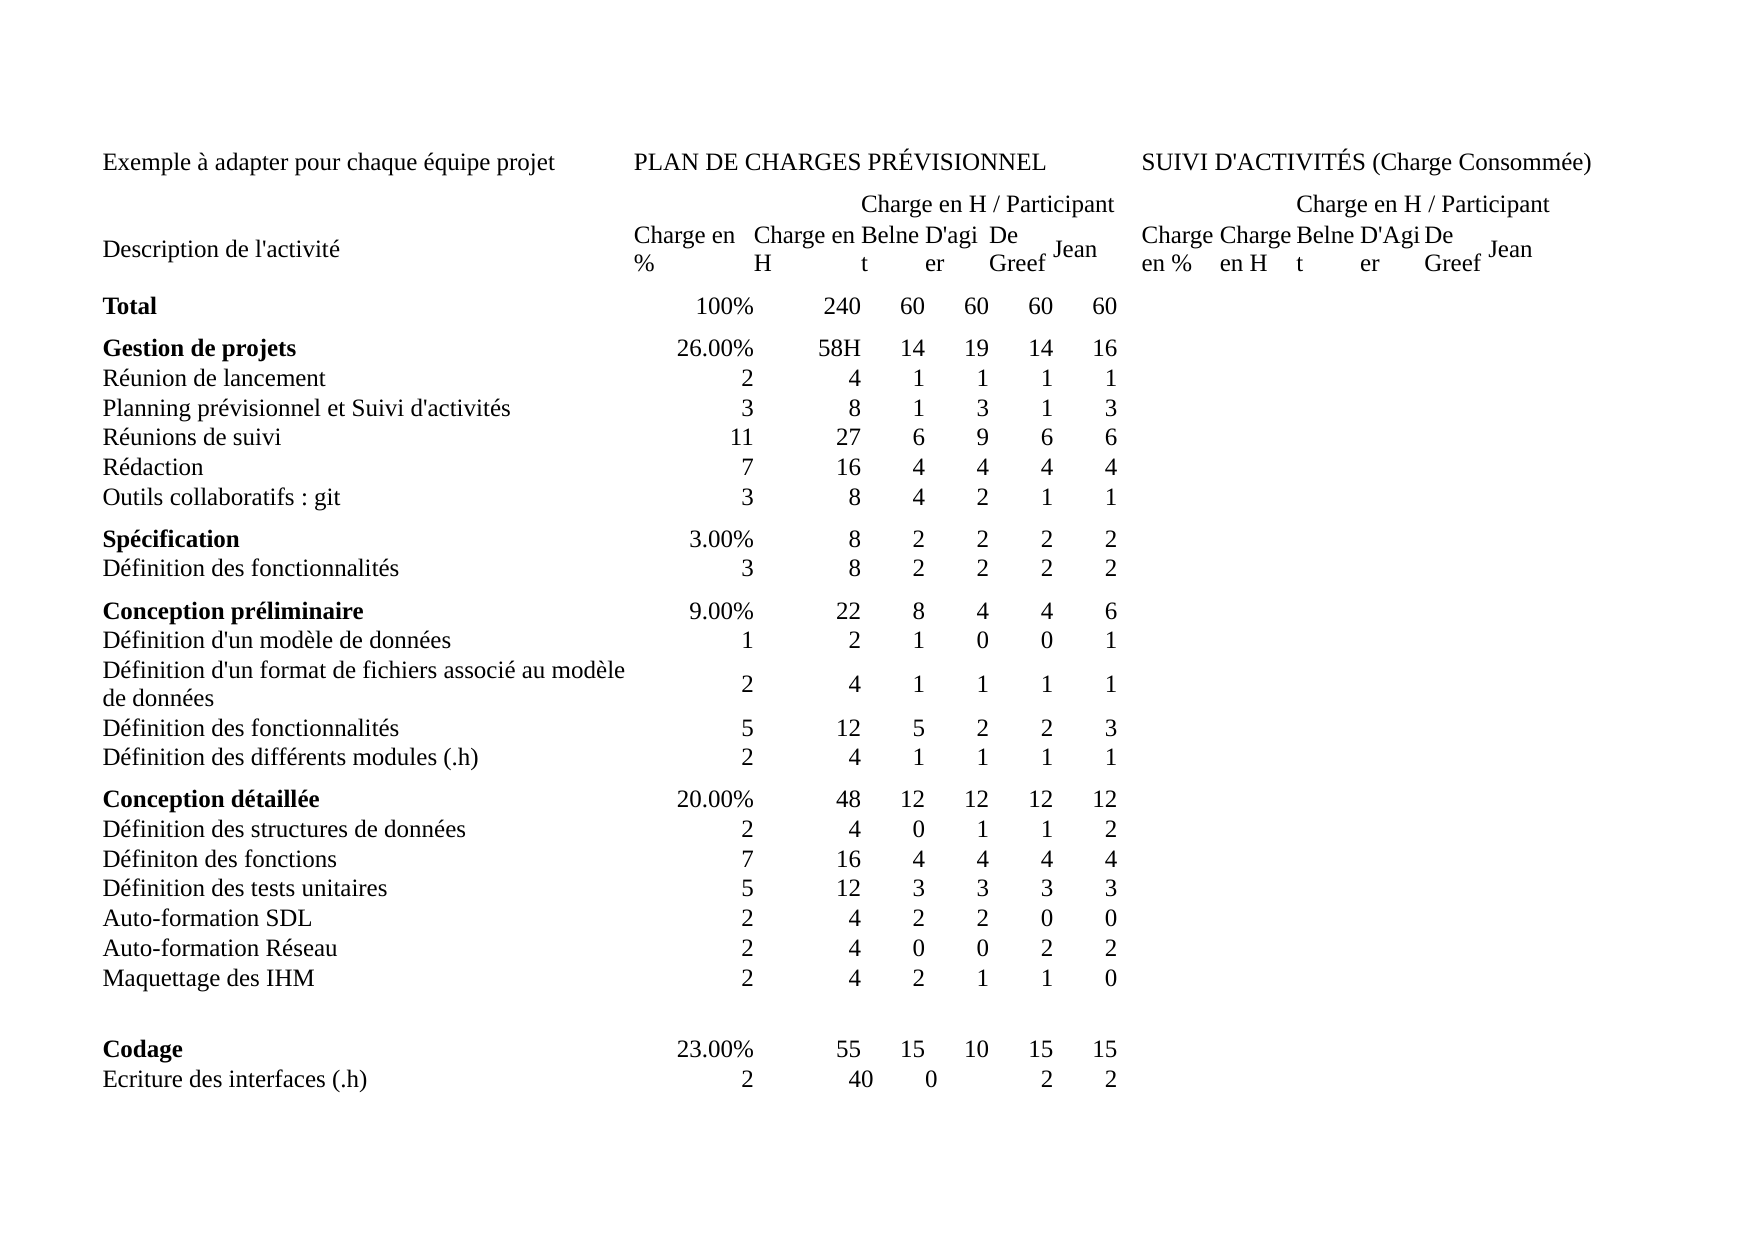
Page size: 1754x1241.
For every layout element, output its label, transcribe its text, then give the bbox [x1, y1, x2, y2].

table_cell [1488, 962, 1718, 992]
table_cell 2 [989, 1064, 1053, 1093]
table_cell [989, 278, 1053, 291]
table_cell [89, 481, 102, 511]
table_cell [1141, 363, 1219, 392]
table_cell 4 [754, 655, 861, 712]
table_cell Jean [1053, 219, 1117, 278]
table_cell 4 [754, 903, 861, 932]
table_cell [1141, 1022, 1219, 1034]
table_cell Définition des structures de données [102, 814, 634, 843]
table_cell 12 [925, 784, 989, 814]
table_cell Gestion de projets [102, 333, 634, 362]
table_cell [989, 511, 1053, 523]
table_cell 14 [861, 333, 925, 362]
table_cell 0 [925, 933, 989, 962]
table_cell [1360, 844, 1424, 873]
table_cell [1296, 291, 1360, 320]
table_cell 0 [989, 625, 1053, 655]
table_cell 6 [989, 422, 1053, 452]
table_cell [1296, 278, 1360, 291]
table_cell [1220, 625, 1296, 655]
table_cell [89, 189, 102, 219]
table_cell [1424, 742, 1488, 772]
table_cell [1488, 933, 1718, 962]
table_cell [1360, 363, 1424, 392]
table_cell Réunions de suivi [102, 422, 634, 452]
table_cell [1360, 278, 1424, 291]
table_cell [1141, 814, 1219, 843]
table_cell [1117, 524, 1141, 553]
table_cell [1220, 784, 1296, 814]
table_cell [1360, 625, 1424, 655]
table_cell [1117, 742, 1141, 772]
table_cell [89, 595, 102, 625]
table_cell [1360, 1064, 1424, 1093]
table_cell 4 [925, 595, 989, 625]
table_cell 2 [861, 553, 925, 583]
table_cell [1360, 933, 1424, 962]
table_cell 1 [925, 962, 989, 992]
table_cell [1296, 772, 1360, 784]
table_cell 58H [754, 333, 861, 362]
table_cell 16 [754, 452, 861, 481]
table_cell [754, 177, 861, 189]
table_cell 2 [634, 742, 753, 772]
table_cell [1296, 177, 1360, 189]
table_cell [1360, 903, 1424, 932]
table_cell [1296, 320, 1360, 333]
table_cell [1360, 814, 1424, 843]
table_cell 2 [634, 363, 753, 392]
table_cell Définition des fonctionnalités [102, 553, 634, 583]
table_cell [754, 772, 861, 784]
table_cell Charge en % [1141, 219, 1219, 278]
table_cell 60 [1053, 291, 1117, 320]
table_cell 1 [989, 655, 1053, 712]
table_cell [1424, 903, 1488, 932]
table_cell [1360, 511, 1424, 523]
table_cell [1488, 553, 1718, 583]
table_cell [89, 511, 102, 523]
table_cell [89, 784, 102, 814]
table_cell [1117, 392, 1141, 422]
table_cell [1141, 1034, 1219, 1064]
table_cell Conception détaillée [102, 784, 634, 814]
table_cell [1296, 481, 1360, 511]
table_cell [1488, 595, 1718, 625]
table_cell 7 [634, 452, 753, 481]
table_cell 2 [925, 481, 989, 511]
table_cell [1117, 933, 1141, 962]
table_cell [925, 1022, 989, 1034]
table_cell 16 [1053, 333, 1117, 362]
table_cell [1488, 772, 1718, 784]
table_cell [1360, 1034, 1424, 1064]
table_cell [1296, 784, 1360, 814]
table_cell 4 [861, 481, 925, 511]
table_cell [1296, 903, 1360, 932]
table_cell 3 [1053, 873, 1117, 903]
table_cell [989, 772, 1053, 784]
table_cell [1141, 511, 1219, 523]
table_cell Total [102, 291, 634, 320]
table_cell [1220, 655, 1296, 712]
table_cell Rédaction [102, 452, 634, 481]
table_cell 14 [989, 333, 1053, 362]
table_cell 4 [754, 1064, 861, 1093]
table_cell [1053, 992, 1117, 1022]
table_cell [1488, 524, 1718, 553]
table_cell [1360, 177, 1424, 189]
table_cell [1053, 583, 1117, 595]
table_cell [1220, 742, 1296, 772]
table_cell [1488, 625, 1718, 655]
table_cell 2 [1053, 524, 1117, 553]
table_cell [1360, 452, 1424, 481]
table_cell 22 [754, 595, 861, 625]
table_cell [1488, 992, 1718, 1022]
table_cell 2 [634, 933, 753, 962]
table_cell [1117, 1064, 1141, 1093]
table_cell [1360, 873, 1424, 903]
table_cell 1 [634, 625, 753, 655]
table_cell [1220, 177, 1296, 189]
table_cell [1220, 992, 1296, 1022]
table_cell [989, 583, 1053, 595]
table_cell [1117, 873, 1141, 903]
table_header [89, 147, 102, 177]
table_cell [1141, 583, 1219, 595]
table_cell [1141, 903, 1219, 932]
table_cell [634, 189, 753, 219]
table_cell 3 [925, 873, 989, 903]
table_cell [1488, 278, 1718, 291]
table_cell 9 [925, 422, 989, 452]
table_cell [89, 1034, 102, 1064]
table_cell [89, 742, 102, 772]
table_cell 0 [1053, 962, 1117, 992]
table_cell [1296, 1022, 1360, 1034]
table_cell [1424, 320, 1488, 333]
table_cell [925, 583, 989, 595]
table_cell [1424, 655, 1488, 712]
table_cell [1296, 742, 1360, 772]
table_cell 6 [861, 422, 925, 452]
table_cell [89, 524, 102, 553]
table_cell [1488, 333, 1718, 362]
table_cell [1488, 712, 1718, 742]
table_cell [1117, 320, 1141, 333]
table_cell Auto-formation Réseau [102, 933, 634, 962]
table_cell [1296, 452, 1360, 481]
table_cell 2 [989, 553, 1053, 583]
table_cell 3,00% [634, 524, 753, 553]
table_cell [89, 772, 102, 784]
table_cell 2 [1053, 1064, 1117, 1093]
table_cell [89, 553, 102, 583]
table_cell [1141, 291, 1219, 320]
table_cell [89, 422, 102, 452]
table_cell [1053, 1022, 1117, 1034]
table_cell [1296, 962, 1360, 992]
table_cell 60 [989, 291, 1053, 320]
table_cell [861, 1022, 925, 1034]
table_cell [1360, 481, 1424, 511]
table_cell [1117, 655, 1141, 712]
table_cell [1488, 392, 1718, 422]
table_cell [89, 219, 102, 278]
table_cell [1424, 278, 1488, 291]
table_cell 15 [861, 1034, 925, 1064]
table_cell 2 [634, 814, 753, 843]
table_cell [1424, 933, 1488, 962]
table_header [1117, 147, 1141, 177]
table_cell [1117, 814, 1141, 843]
table_cell [1296, 595, 1360, 625]
table_cell 2 [861, 524, 925, 553]
table_cell [1141, 712, 1219, 742]
table_cell [1053, 177, 1117, 189]
table_header Exemple à adapter pour chaque équipe projet [102, 147, 634, 177]
table_cell [1488, 784, 1718, 814]
table_cell [1220, 1022, 1296, 1034]
table_cell [1424, 392, 1488, 422]
table_cell [754, 189, 861, 219]
table_cell [1424, 712, 1488, 742]
table_cell 3 [861, 873, 925, 903]
table_cell 2 [1053, 553, 1117, 583]
table_cell [1424, 177, 1488, 189]
table_cell 4 [754, 814, 861, 843]
table_cell 3 [634, 481, 753, 511]
table_cell [1117, 422, 1141, 452]
table_cell [1220, 712, 1296, 742]
table_cell 2 [634, 962, 753, 992]
table_cell [1117, 291, 1141, 320]
table_cell [1360, 962, 1424, 992]
table_cell [1488, 291, 1718, 320]
table_cell 5 [634, 873, 753, 903]
table_cell [1117, 583, 1141, 595]
table_cell [861, 278, 925, 291]
table_cell [1488, 742, 1718, 772]
table_cell [1141, 595, 1219, 625]
table_cell [754, 583, 861, 595]
table_cell [1424, 553, 1488, 583]
table_cell [1117, 1022, 1141, 1034]
table_cell 1 [1053, 625, 1117, 655]
table_cell [102, 177, 634, 189]
table_cell 3 [989, 873, 1053, 903]
table_cell [102, 992, 634, 1022]
table_cell [1360, 291, 1424, 320]
table_cell [1424, 1022, 1488, 1034]
table_cell 1 [1053, 363, 1117, 392]
table_cell 2 [754, 625, 861, 655]
table_cell 16 [754, 844, 861, 873]
table_cell 0 [861, 814, 925, 843]
table_cell [1296, 933, 1360, 962]
table_cell [1296, 363, 1360, 392]
table_cell [1117, 452, 1141, 481]
table_cell D'agier [925, 219, 989, 278]
table_cell Définition d'un modèle de données [102, 625, 634, 655]
table_cell [1141, 278, 1219, 291]
table_cell 1 [1053, 655, 1117, 712]
table_cell Charge en H [754, 219, 861, 278]
table_cell [925, 511, 989, 523]
table_cell [1360, 392, 1424, 422]
table_cell [1220, 962, 1296, 992]
table_cell [634, 1022, 753, 1034]
table_cell [1141, 873, 1219, 903]
table_cell Définition des différents modules (.h) [102, 742, 634, 772]
table_cell [1053, 278, 1117, 291]
table_cell [1424, 422, 1488, 452]
table_cell Ecriture des interfaces (.h) [102, 1064, 634, 1093]
table_cell [1220, 903, 1296, 932]
table_cell [1220, 363, 1296, 392]
table_header PLAN DE CHARGES PRÉVISIONNEL [634, 147, 1117, 177]
table_cell 15 [989, 1034, 1053, 1064]
table_cell [1141, 320, 1219, 333]
table_cell [1141, 784, 1219, 814]
table_cell [102, 189, 634, 219]
table_cell [1141, 625, 1219, 655]
table_cell [1360, 583, 1424, 595]
table_cell [1220, 291, 1296, 320]
table_cell [1360, 595, 1424, 625]
table_cell [1053, 511, 1117, 523]
table_cell [1220, 553, 1296, 583]
table_cell [634, 320, 753, 333]
table_cell [1141, 992, 1219, 1022]
table_cell [1220, 1064, 1296, 1093]
table_cell [1424, 583, 1488, 595]
table_cell [925, 772, 989, 784]
table_cell [1141, 742, 1219, 772]
table_cell Spécification [102, 524, 634, 553]
table_cell 1 [861, 363, 925, 392]
table_cell [1360, 772, 1424, 784]
table_cell 10 [925, 1034, 989, 1064]
table_cell [1117, 553, 1141, 583]
table_cell [89, 320, 102, 333]
table_cell [102, 278, 634, 291]
table_cell [1141, 772, 1219, 784]
table_cell 1 [925, 742, 989, 772]
table_cell 2 [989, 933, 1053, 962]
table_cell [1296, 844, 1360, 873]
table_cell Réunion de lancement [102, 363, 634, 392]
table_cell 3 [925, 392, 989, 422]
table_cell [1488, 481, 1718, 511]
table_cell [634, 511, 753, 523]
table_cell [1117, 333, 1141, 362]
table_cell [1053, 320, 1117, 333]
table_cell Charge en H / Participant [1296, 189, 1718, 219]
table_cell [1220, 392, 1296, 422]
table_cell 3 [1053, 392, 1117, 422]
table_cell 19 [925, 333, 989, 362]
table_cell [1488, 814, 1718, 843]
table_cell [1360, 320, 1424, 333]
table_cell [1488, 583, 1718, 595]
table_cell [1360, 992, 1424, 1022]
table_cell Charge en % [634, 219, 753, 278]
table_cell [861, 772, 925, 784]
table_cell 11 [634, 422, 753, 452]
table_cell 1 [861, 392, 925, 422]
table_cell [1117, 511, 1141, 523]
table_cell [1488, 1064, 1718, 1093]
table_cell [1296, 553, 1360, 583]
table_cell 27 [754, 422, 861, 452]
table_cell [1360, 422, 1424, 452]
table_cell 1 [925, 655, 989, 712]
table_cell [89, 625, 102, 655]
table_cell [89, 844, 102, 873]
table_cell [1117, 992, 1141, 1022]
table_cell [1296, 873, 1360, 903]
table_cell [1220, 583, 1296, 595]
table_cell [1488, 873, 1718, 903]
table_cell [1424, 1034, 1488, 1064]
table_cell 15 [1053, 1034, 1117, 1064]
table_cell [89, 712, 102, 742]
table_cell [1424, 452, 1488, 481]
table_cell [1296, 814, 1360, 843]
table_cell [754, 992, 861, 1022]
table_cell [1488, 655, 1718, 712]
table_cell [1488, 844, 1718, 873]
table_cell 48 [754, 784, 861, 814]
table_cell 4 [861, 844, 925, 873]
table_cell [1220, 422, 1296, 452]
table_cell [102, 583, 634, 595]
table_cell [89, 814, 102, 843]
table_cell [1220, 278, 1296, 291]
table_cell [1220, 933, 1296, 962]
table_cell [1220, 189, 1296, 219]
table_cell 2 [925, 524, 989, 553]
table_cell [89, 177, 102, 189]
table_cell [1220, 320, 1296, 333]
table_cell 1 [925, 363, 989, 392]
table_cell [1424, 784, 1488, 814]
table_cell De Greef [1424, 219, 1488, 278]
table_cell [634, 992, 753, 1022]
table_cell [1117, 772, 1141, 784]
table_cell 7 [634, 844, 753, 873]
table_cell 2 [861, 903, 925, 932]
table_cell [1220, 772, 1296, 784]
table_cell 0 [925, 1064, 989, 1093]
table_cell [89, 392, 102, 422]
table_cell 8 [754, 524, 861, 553]
table_cell [754, 511, 861, 523]
table_cell 60 [861, 291, 925, 320]
table_cell 1 [1053, 481, 1117, 511]
table_cell [925, 992, 989, 1022]
table_cell [1360, 784, 1424, 814]
table_cell [1220, 1034, 1296, 1064]
table_cell [1117, 844, 1141, 873]
table_cell [1360, 742, 1424, 772]
table_cell 0 [989, 903, 1053, 932]
table_cell [1141, 189, 1219, 219]
table_cell Planning prévisionnel et Suivi d'activités [102, 392, 634, 422]
table_cell 2 [1053, 814, 1117, 843]
table_cell [1296, 333, 1360, 362]
table_cell [861, 583, 925, 595]
table_cell [1117, 363, 1141, 392]
table_cell [1053, 772, 1117, 784]
table_cell [634, 278, 753, 291]
table_cell [1424, 625, 1488, 655]
table_cell [1424, 772, 1488, 784]
table_cell [89, 962, 102, 992]
table_cell [1424, 1064, 1488, 1093]
table_cell [861, 511, 925, 523]
table_cell [1220, 595, 1296, 625]
table_cell 100% [634, 291, 753, 320]
table_cell [1488, 177, 1718, 189]
table_cell [1360, 553, 1424, 583]
table_cell [1488, 363, 1718, 392]
table_cell [1296, 524, 1360, 553]
table_cell [1296, 422, 1360, 452]
table_cell [1220, 524, 1296, 553]
table_cell [1488, 511, 1718, 523]
table_cell 2 [925, 712, 989, 742]
table_cell [89, 655, 102, 712]
table_cell 3 [634, 553, 753, 583]
table_cell 2 [1053, 933, 1117, 962]
table_cell Maquettage des IHM [102, 962, 634, 992]
table_cell [1117, 219, 1141, 278]
table_header SUIVI D'ACTIVITÉS (Charge Consommée) [1141, 147, 1718, 177]
table_cell [89, 452, 102, 481]
table_cell 8 [754, 553, 861, 583]
table_cell [1141, 452, 1219, 481]
table_cell [989, 1022, 1053, 1034]
table_cell 8 [861, 595, 925, 625]
table_cell [1360, 655, 1424, 712]
table_cell [102, 320, 634, 333]
table_cell Charge en H [1220, 219, 1296, 278]
table_cell [1141, 553, 1219, 583]
table_cell 1 [989, 481, 1053, 511]
table_cell [1296, 392, 1360, 422]
table_cell 1 [989, 742, 1053, 772]
table_cell [1296, 583, 1360, 595]
table_cell [1424, 962, 1488, 992]
table_cell [1220, 481, 1296, 511]
table_cell 1 [861, 742, 925, 772]
table_cell [1424, 524, 1488, 553]
table_cell [989, 992, 1053, 1022]
table_cell [1296, 625, 1360, 655]
table_cell 8 [754, 481, 861, 511]
table_cell [1488, 422, 1718, 452]
table_cell [89, 992, 102, 1022]
table_cell Charge en H / Participant [861, 189, 1117, 219]
table_cell [89, 278, 102, 291]
table_cell [925, 320, 989, 333]
table_cell 4 [989, 595, 1053, 625]
table_cell [1220, 452, 1296, 481]
table_cell 0 [861, 933, 925, 962]
table_cell 2 [634, 1064, 753, 1093]
table_cell [1220, 511, 1296, 523]
table_cell 1 [989, 363, 1053, 392]
table_cell 4 [754, 363, 861, 392]
table_cell [754, 320, 861, 333]
table_cell [1488, 903, 1718, 932]
table_cell [89, 333, 102, 362]
table_cell 3 [634, 392, 753, 422]
table_cell 4 [989, 844, 1053, 873]
table_cell 4 [1053, 452, 1117, 481]
table_cell 9,00% [634, 595, 753, 625]
table_cell [1296, 992, 1360, 1022]
table_cell [1117, 177, 1141, 189]
table_cell [1117, 278, 1141, 291]
table_cell [1117, 784, 1141, 814]
table_cell [1488, 1034, 1718, 1064]
table_cell [1360, 333, 1424, 362]
table_cell [89, 873, 102, 903]
table_cell 2 [925, 903, 989, 932]
table_cell [1424, 595, 1488, 625]
table_cell [1141, 392, 1219, 422]
table_cell [1220, 333, 1296, 362]
table_cell [1424, 992, 1488, 1022]
table_cell 5 [861, 712, 925, 742]
table_cell [925, 177, 989, 189]
table_cell [1220, 844, 1296, 873]
table_cell Codage [102, 1034, 634, 1064]
table_cell [1488, 320, 1718, 333]
table_cell [1488, 1022, 1718, 1034]
table_cell Jean [1488, 219, 1718, 278]
table_cell Définition des tests unitaires [102, 873, 634, 903]
table_cell [1296, 511, 1360, 523]
table_cell [1424, 511, 1488, 523]
table_cell [1141, 962, 1219, 992]
table_cell 4 [925, 452, 989, 481]
table_cell [925, 278, 989, 291]
table_cell 3 [1053, 712, 1117, 742]
table_cell [1360, 1022, 1424, 1034]
table_cell 26,00% [634, 333, 753, 362]
table_cell 4 [989, 452, 1053, 481]
table_cell [1424, 844, 1488, 873]
table_cell 55 [754, 1034, 861, 1064]
table_cell 12 [754, 712, 861, 742]
table_cell [1360, 524, 1424, 553]
table_cell 1 [925, 814, 989, 843]
table_cell 2 [989, 524, 1053, 553]
table_cell Auto-formation SDL [102, 903, 634, 932]
table_cell 23,00% [634, 1034, 753, 1064]
table_cell [89, 1022, 102, 1034]
table_cell [1424, 291, 1488, 320]
table_cell 2 [989, 712, 1053, 742]
table_cell 1 [989, 814, 1053, 843]
table_cell 12 [1053, 784, 1117, 814]
table_cell Description de l'activité [102, 219, 634, 278]
table_cell 2 [861, 962, 925, 992]
table_cell [89, 291, 102, 320]
table_cell [1141, 177, 1219, 189]
table_cell [1220, 814, 1296, 843]
table_cell 1 [989, 392, 1053, 422]
table_cell [861, 320, 925, 333]
table_cell [1424, 481, 1488, 511]
table_cell Outils collaboratifs : git [102, 481, 634, 511]
table_cell 4 [925, 844, 989, 873]
table_cell [754, 1022, 861, 1034]
table_cell 20,00% [634, 784, 753, 814]
table_cell 1 [861, 625, 925, 655]
table_cell [1141, 333, 1219, 362]
table_cell [89, 363, 102, 392]
table_cell [1141, 1064, 1219, 1093]
table_cell 2 [634, 903, 753, 932]
table_cell [1141, 524, 1219, 553]
table_cell Conception préliminaire [102, 595, 634, 625]
table_cell 1 [989, 962, 1053, 992]
table_cell D'Agier [1360, 219, 1424, 278]
table_cell [89, 1064, 102, 1093]
table_cell 240 [754, 291, 861, 320]
table_cell [754, 278, 861, 291]
table_cell [861, 992, 925, 1022]
table_cell 4 [1053, 844, 1117, 873]
table_cell 6 [1053, 595, 1117, 625]
table_cell 5 [634, 712, 753, 742]
table_cell 12 [861, 784, 925, 814]
table_cell Définition d'un format de fichiers associé au modèle de données [102, 655, 634, 712]
table_cell [1117, 903, 1141, 932]
table_cell 60 [925, 291, 989, 320]
table_cell [1117, 712, 1141, 742]
table_cell [861, 177, 925, 189]
table_cell 4 [754, 742, 861, 772]
table_cell [102, 1022, 634, 1034]
table_cell [102, 772, 634, 784]
table_cell [634, 177, 753, 189]
table_cell [1220, 873, 1296, 903]
table_cell [1117, 481, 1141, 511]
table_cell [1424, 363, 1488, 392]
table_cell 2 [925, 553, 989, 583]
table_cell 6 [1053, 422, 1117, 452]
table_cell Définition des fonctionnalités [102, 712, 634, 742]
table_cell [1141, 844, 1219, 873]
table_cell [102, 511, 634, 523]
table_cell [1296, 1064, 1360, 1093]
table_cell 1 [861, 655, 925, 712]
table_cell Belnet [1296, 219, 1360, 278]
table_cell 4 [754, 933, 861, 962]
table_cell [1141, 422, 1219, 452]
table_cell [1296, 655, 1360, 712]
table_cell Définiton des fonctions [102, 844, 634, 873]
table_cell [89, 583, 102, 595]
table_cell 2 [634, 655, 753, 712]
table_cell [1424, 333, 1488, 362]
table_cell [1117, 595, 1141, 625]
table_cell [1117, 625, 1141, 655]
table_cell 4 [861, 452, 925, 481]
table_cell [989, 177, 1053, 189]
table_cell [1360, 712, 1424, 742]
table_cell [1141, 481, 1219, 511]
table_cell [1424, 814, 1488, 843]
table_cell [1141, 655, 1219, 712]
table_cell [1296, 712, 1360, 742]
table_cell Belnet [861, 219, 925, 278]
table_cell [1488, 452, 1718, 481]
table_cell 0 [1053, 903, 1117, 932]
table_cell [634, 583, 753, 595]
table_cell [989, 320, 1053, 333]
table_cell [1296, 1034, 1360, 1064]
table_cell [634, 772, 753, 784]
table_cell [1117, 1034, 1141, 1064]
table_cell [89, 903, 102, 932]
table_cell [1141, 933, 1219, 962]
table_cell 4 [754, 962, 861, 992]
table_cell 12 [989, 784, 1053, 814]
table_cell De Greef [989, 219, 1053, 278]
table_cell 1 [1053, 742, 1117, 772]
table_cell 0 [861, 1064, 925, 1093]
table_cell [89, 933, 102, 962]
table_cell 12 [754, 873, 861, 903]
table_cell [1117, 962, 1141, 992]
table_cell [1424, 873, 1488, 903]
table_cell [1117, 189, 1141, 219]
table_cell 8 [754, 392, 861, 422]
table_cell 0 [925, 625, 989, 655]
